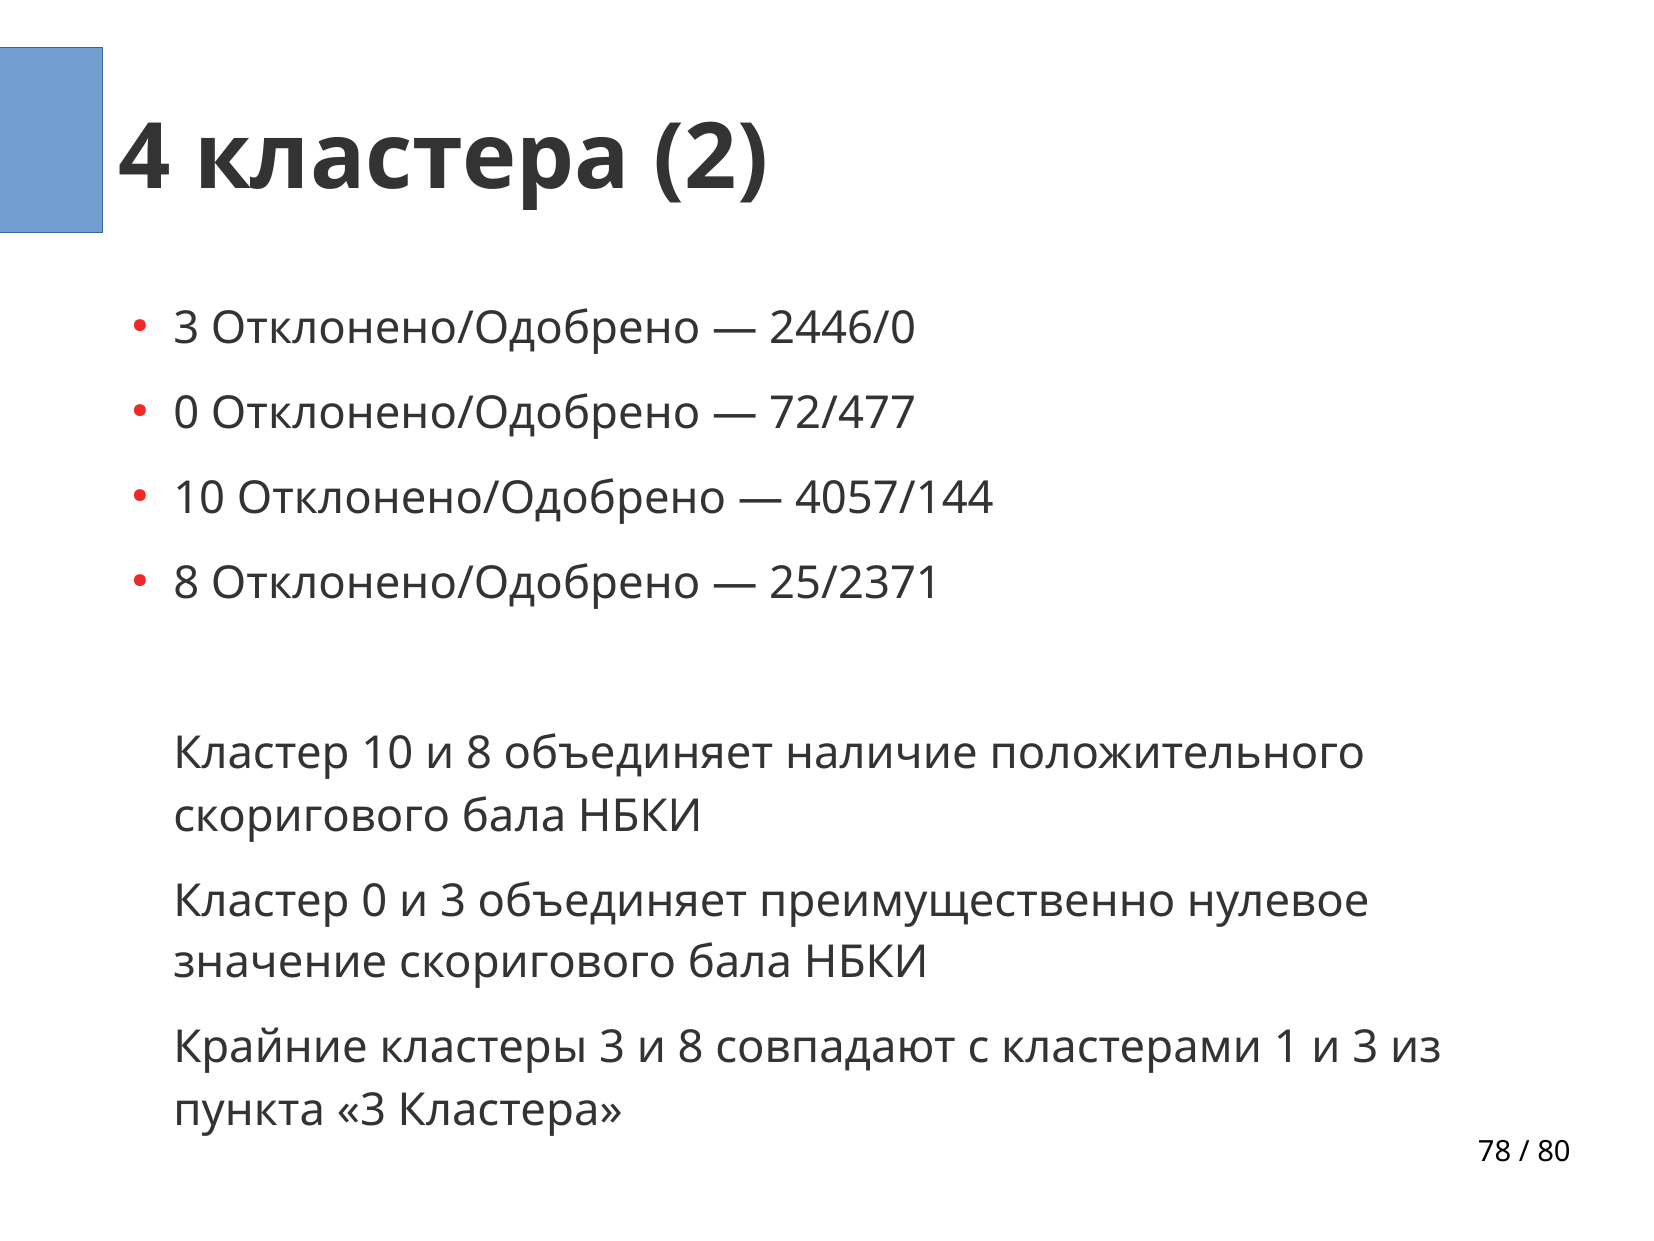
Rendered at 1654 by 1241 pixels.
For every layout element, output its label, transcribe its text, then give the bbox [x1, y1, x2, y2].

text_box [0, 47, 103, 233]
title 4 кластера (2) [118, 49, 1571, 257]
list 3 Отклонено/Одобрено — 2446/0 0 Отклонено/Одобрено — 72/477 10 Отклонено/Одобрено — 4057/144 8 Отклонено/Одобрено — 25/2371 Кластер 10 и 8 объединяет наличие положительного скоригового бала НБКИ Кластер 0 и 3 объединяет преимущественно нулевое значение скоригового бала НБКИ Крайние кластеры 3 и 8 совпадают с кластерами 1 и 3 из пункта «3 Кластера» [118, 295, 1536, 1146]
